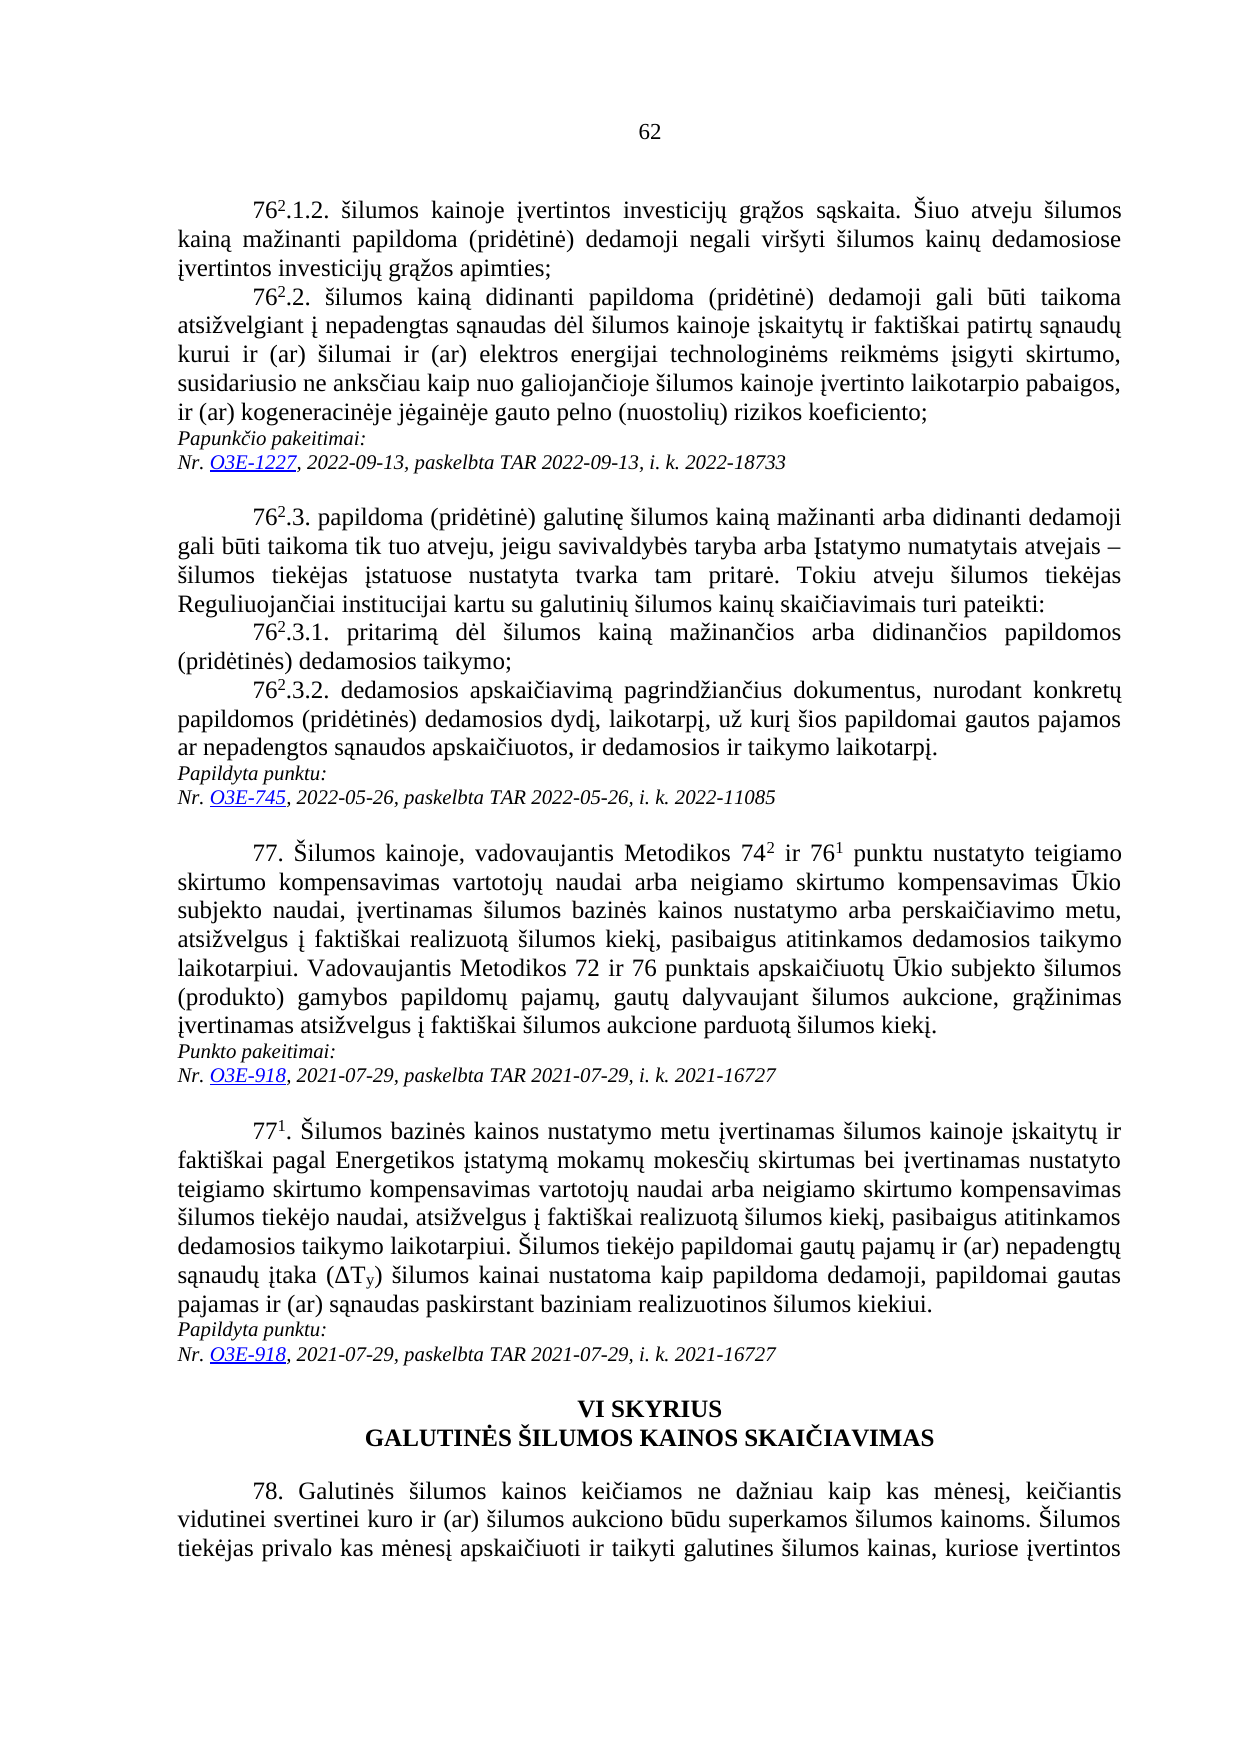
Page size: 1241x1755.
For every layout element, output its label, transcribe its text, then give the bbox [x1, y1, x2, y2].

text Nr. O3E-918, 2021-07-29, paskelbta TAR 2021-07-29, i. k. 2021-16727 [177, 1341, 1122, 1366]
text Nr. O3E-918, 2021-07-29, paskelbta TAR 2021-07-29, i. k. 2021-16727 [177, 1063, 1122, 1087]
text Nr. O3E-745, 2022-05-26, paskelbta TAR 2022-05-26, i. k. 2022-11085 [177, 785, 1122, 809]
text 762.2. šilumos kainą didinanti papildoma (pridėtinė) dedamoji gali būti taikoma atsižvelgiant į nepadengtas sąnaudas dėl šilumos kainoje įskaitytų ir faktiškai patirtų sąnaudų kurui ir (ar) šilumai ir (ar) elektros energijai technologinėms reikmėms įsigyti skirtumo, susidariusio ne anksčiau kaip nuo galiojančioje šilumos kainoje įvertinto laikotarpio pabaigos, ir (ar) kogeneracinėje jėgainėje gauto pelno (nuostolių) rizikos koeficiento; [177, 282, 1122, 426]
text Papunkčio pakeitimai: [177, 426, 1122, 449]
text Nr. O3E-1227, 2022-09-13, paskelbta TAR 2022-09-13, i. k. 2022-18733 [177, 449, 1122, 474]
text 762.3.2. dedamosios apskaičiavimą pagrindžiančius dokumentus, nurodant konkretų papildomos (pridėtinės) dedamosios dydį, laikotarpį, už kurį šios papildomai gautos pajamos ar nepadengtos sąnaudos apskaičiuotos, ir dedamosios ir taikymo laikotarpį. [177, 675, 1122, 761]
text Papildyta punktu: [177, 1317, 1122, 1341]
text 762.3.1. pritarimą dėl šilumos kainą mažinančios arba didinančios papildomos (pridėtinės) dedamosios taikymo; [177, 617, 1122, 675]
text Papildyta punktu: [177, 761, 1122, 785]
subtitle GALUTINĖS ŠILUMOS KAINOS SKAIČIAVIMAS [177, 1423, 1122, 1452]
text Punkto pakeitimai: [177, 1039, 1122, 1063]
text 762.3. papildoma (pridėtinė) galutinę šilumos kainą mažinanti arba didinanti dedamoji gali būti taikoma tik tuo atveju, jeigu savivaldybės taryba arba Įstatymo numatytais atvejais – šilumos tiekėjas įstatuose nustatyta tvarka tam pritarė. Tokiu atveju šilumos tiekėjas Reguliuojančiai institucijai kartu su galutinių šilumos kainų skaičiavimais turi pateikti: [177, 502, 1122, 617]
text 77. Šilumos kainoje, vadovaujantis Metodikos 742 ir 761 punktu nustatyto teigiamo skirtumo kompensavimas vartotojų naudai arba neigiamo skirtumo kompensavimas Ūkio subjekto naudai, įvertinamas šilumos bazinės kainos nustatymo arba perskaičiavimo metu, atsižvelgus į faktiškai realizuotą šilumos kiekį, pasibaigus atitinkamos dedamosios taikymo laikotarpiui. Vadovaujantis Metodikos 72 ir 76 punktais apskaičiuotų Ūkio subjekto šilumos (produkto) gamybos papildomų pajamų, gautų dalyvaujant šilumos aukcione, grąžinimas įvertinamas atsižvelgus į faktiškai šilumos aukcione parduotą šilumos kiekį. [177, 838, 1122, 1039]
text VI SKYRIUS [177, 1394, 1122, 1423]
text 762.1.2. šilumos kainoje įvertintos investicijų grąžos sąskaita. Šiuo atveju šilumos kainą mažinanti papildoma (pridėtinė) dedamoji negali viršyti šilumos kainų dedamosiose įvertintos investicijų grąžos apimties; [177, 196, 1122, 282]
text 78. Galutinės šilumos kainos keičiamos ne dažniau kaip kas mėnesį, keičiantis vidutinei svertinei kuro ir (ar) šilumos aukciono būdu superkamos šilumos kainoms. Šilumos tiekėjas privalo kas mėnesį apskaičiuoti ir taikyti galutines šilumos kainas, kuriose įvertintos [177, 1476, 1122, 1562]
text 771. Šilumos bazinės kainos nustatymo metu įvertinamas šilumos kainoje įskaitytų ir faktiškai pagal Energetikos įstatymą mokamų mokesčių skirtumas bei įvertinamas nustatyto teigiamo skirtumo kompensavimas vartotojų naudai arba neigiamo skirtumo kompensavimas šilumos tiekėjo naudai, atsižvelgus į faktiškai realizuotą šilumos kiekį, pasibaigus atitinkamos dedamosios taikymo laikotarpiui. Šilumos tiekėjo papildomai gautų pajamų ir (ar) nepadengtų sąnaudų įtaka (ΔTy) šilumos kainai nustatoma kaip papildoma dedamoji, papildomai gautas pajamas ir (ar) sąnaudas paskirstant baziniam realizuotinos šilumos kiekiui. [177, 1116, 1122, 1317]
